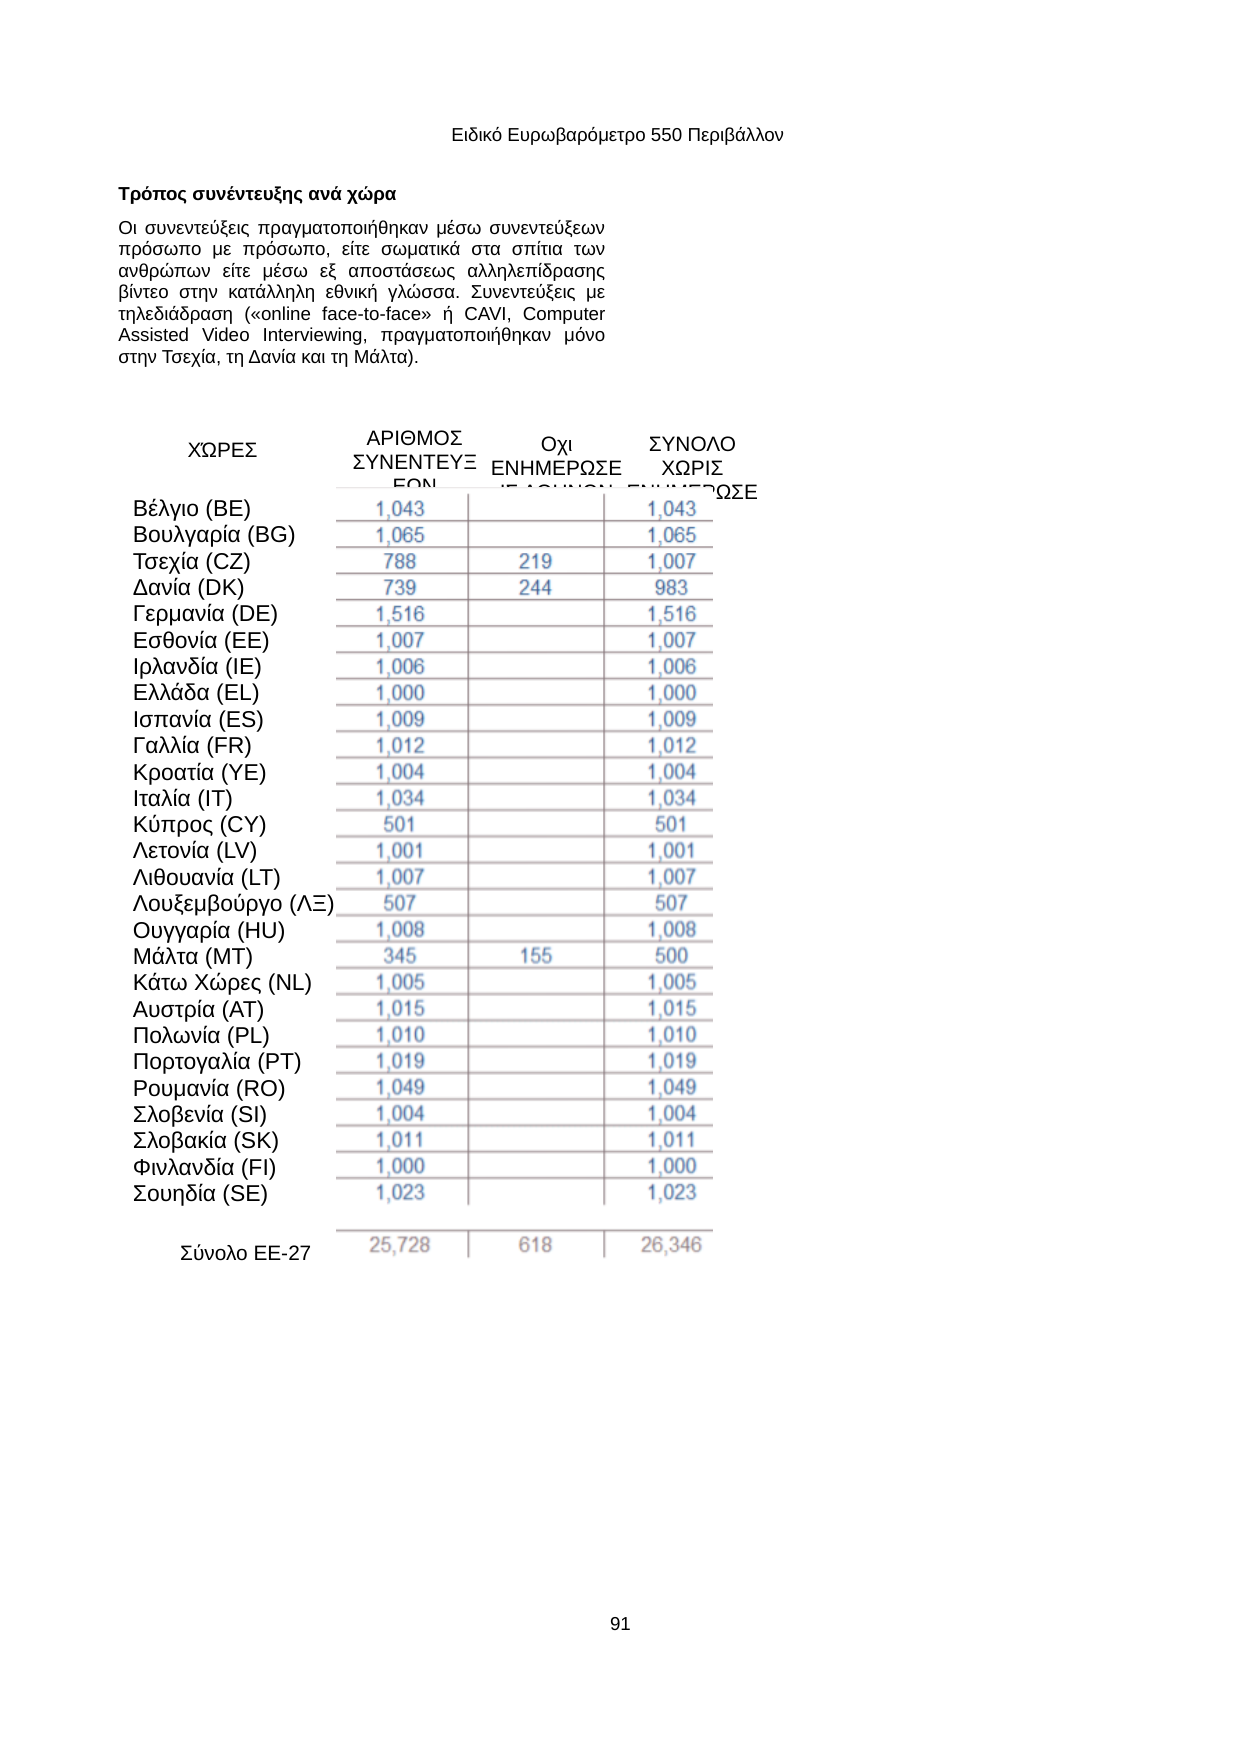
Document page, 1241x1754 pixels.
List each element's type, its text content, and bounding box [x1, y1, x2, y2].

picture [336, 487, 713, 1263]
text Τρόπος συνέντευξης ανά χώρα [118, 183, 605, 204]
text Οι συνεντεύξεις πραγματοποιήθηκαν μέσω συνεντεύξεων πρόσωπο με πρόσωπο, είτε σωματικά στα σπίτια των ανθρώπων είτε μέσω εξ αποστάσεως αλληλεπίδρασης βίντεο στην κατάλληλη εθνική γλώσσα. Συνεντεύξεις με τηλεδιάδραση («online face-to-face» ή CAVI, Computer Assisted Video Interviewing, πραγματοποιήθηκαν μόνο στην Τσεχία, τη Δανία και τη Μάλτα). [118, 216, 605, 367]
